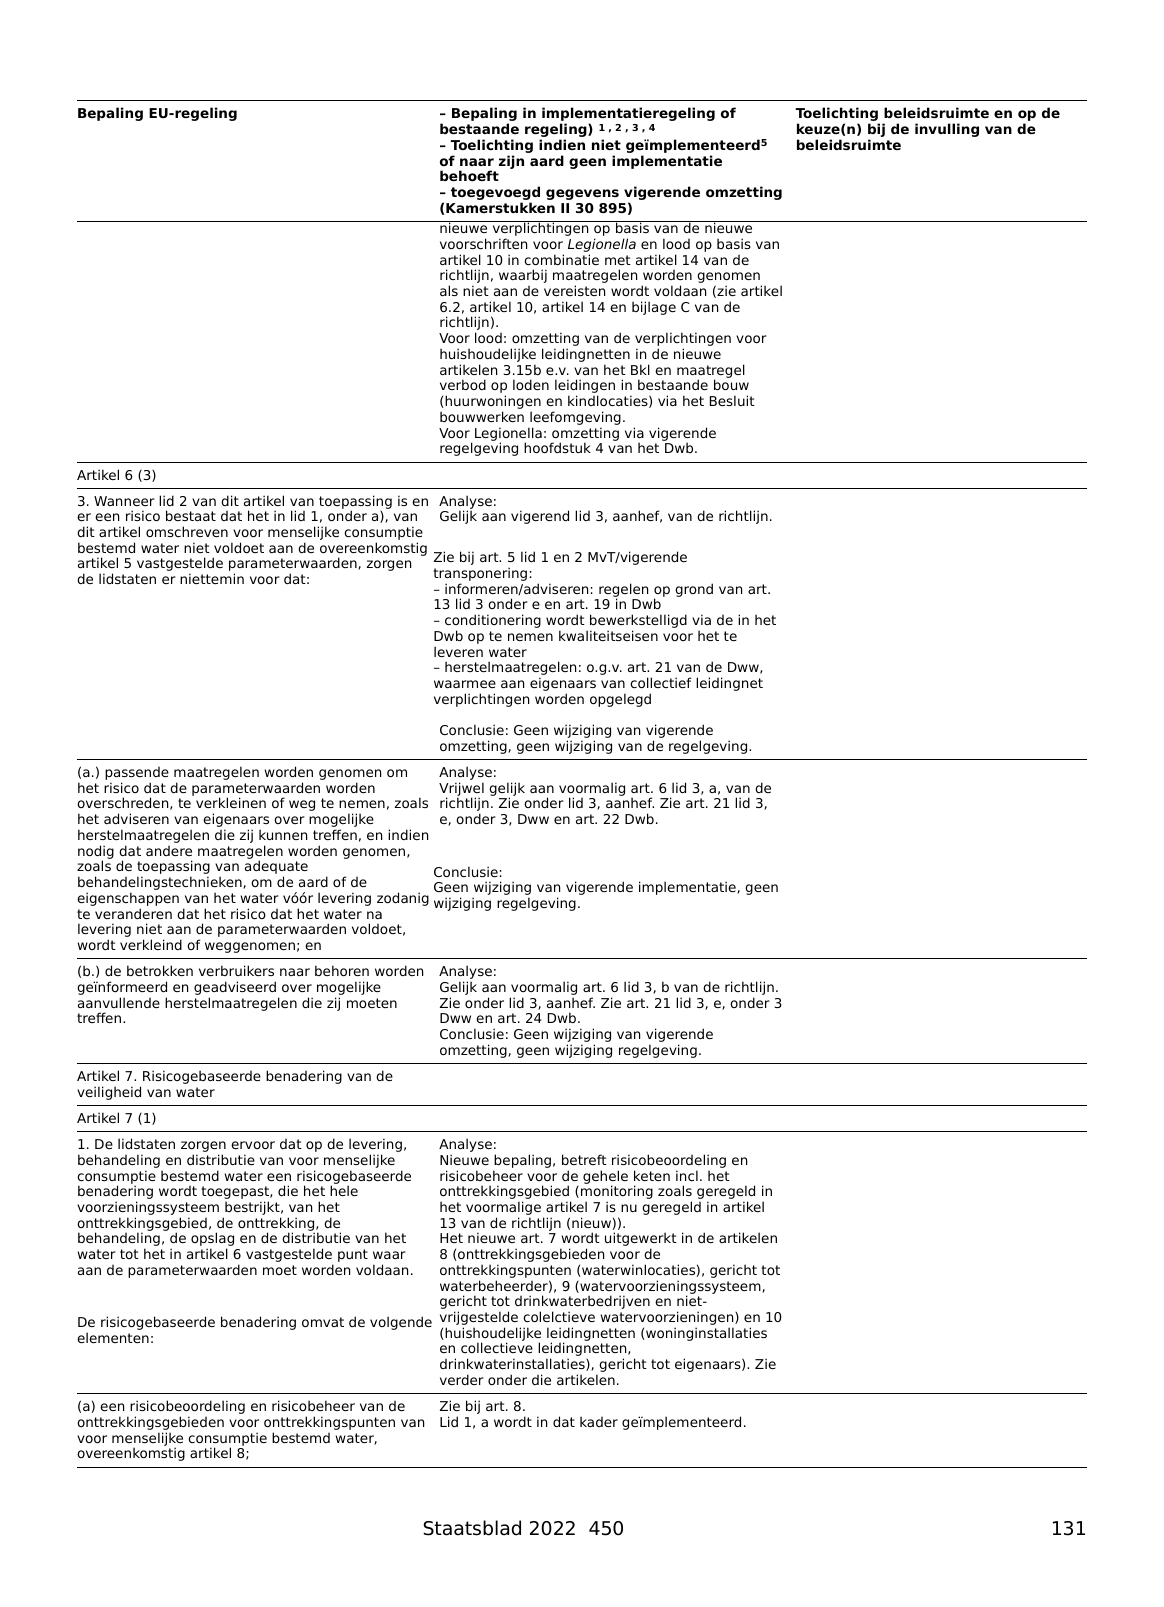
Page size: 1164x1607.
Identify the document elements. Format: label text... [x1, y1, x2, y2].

table_cell nieuwe verplichtingen op basis van de nieuwe voorschriften voor Legionella en lood op basis van artikel 10 in combinatie met artikel 14 van de richtlijn, waarbij maatregelen worden genomen als niet aan de vereisten wordt voldaan (zie artikel 6.2, artikel 10, artikel 14 en bijlage C van de richtlijn). Voor lood: omzetting van de verplichtingen voor huishoudelijke leidingnetten in de nieuwe artikelen 3.15b e.v. van het Bkl en maatregel verbod op loden leidingen in bestaande bouw (huurwoningen en kindlocaties) via het Besluit bouwwerken leefomgeving. Voor Legionella: omzetting via vigerende regelgeving hoofdstuk 4 van het Dwb. [433, 222, 789, 462]
table_cell [790, 1394, 1087, 1467]
table_cell [790, 1283, 1087, 1309]
table_header – Bepaling in implementatieregeling of bestaande regeling) 1, 2, 3, 4 – Toelichting indien niet geïmplementeerd5 of naar zijn aard geen implementatie behoeft – toegevoegd gegevens vigerende omzetting (Kamerstukken II 30 895) [433, 101, 789, 221]
table_cell Analyse: Nieuwe bepaling, betreft risicobeoordeling en risicobeheer voor de gehele keten incl. het onttrekkingsgebied (monitoring zoals geregeld in het voormalige artikel 7 is nu geregeld in artikel 13 van de richtlijn (nieuw)). Het nieuwe art. 7 wordt uitgewerkt in de artikelen 8 (onttrekkingsgebieden voor de onttrekkingspunten (waterwinlocaties), gericht tot waterbeheerder), 9 (watervoorzieningssysteem, gericht tot drinkwaterbedrijven en niet-vrijgestelde colelctieve watervoorzieningen) en 10 (huishoudelijke leidingnetten (woninginstallaties en collectieve leidingnetten, drinkwaterinstallaties), gericht tot eigenaars). Zie verder onder die artikelen. [433, 1132, 789, 1393]
table_cell [433, 525, 789, 545]
table_cell [790, 463, 1087, 488]
table_cell [790, 859, 1087, 958]
table_cell [790, 1132, 1087, 1283]
table_header Bepaling EU-regeling [77, 101, 433, 221]
table_cell Artikel 6 (3) [77, 463, 433, 488]
table_cell Zie bij art. 8. Lid 1, a wordt in dat kader geïmplementeerd. [433, 1394, 789, 1467]
table_cell 1. De lidstaten zorgen ervoor dat op de levering, behandeling en distributie van voor menselijke consumptie bestemd water een risicogebaseerde benadering wordt toegepast, die het hele voorzieningssysteem bestrijkt, van het onttrekkingsgebied, de onttrekking, de behandeling, de opslag en de distributie van het water tot het in artikel 6 vastgestelde punt waar aan de parameterwaarden moet worden voldaan. [77, 1132, 433, 1283]
table_cell [790, 760, 1087, 832]
table_cell [790, 1064, 1087, 1105]
table_cell (b.) de betrokken verbruikers naar behoren worden geïnformeerd en geadviseerd over mogelijke aanvullende herstelmaatregelen die zij moeten treffen. [77, 959, 433, 1063]
table_cell [77, 222, 433, 462]
table_cell (a) een risicobeoordeling en risicobeheer van de onttrekkingsgebieden voor onttrekkingspunten van voor menselijke consumptie bestemd water, overeenkomstig artikel 8; [77, 1394, 433, 1467]
table_cell Conclusie: Geen wijziging van vigerende omzetting, geen wijziging van de regelgeving. [433, 723, 789, 759]
table_cell [790, 723, 1087, 759]
table_cell [790, 959, 1087, 1063]
table_cell De risicogebaseerde benadering omvat de volgende elementen: [77, 1309, 433, 1393]
table_cell [790, 222, 1087, 462]
table_cell [77, 1283, 433, 1309]
table_cell Conclusie: Geen wijziging van vigerende implementatie, geen wijziging regelgeving. [433, 859, 789, 958]
table_cell [790, 1309, 1087, 1393]
table_cell Artikel 7. Risicogebaseerde benadering van de veiligheid van water [77, 1064, 433, 1105]
table_header Toelichting beleidsruimte en op de keuze(n) bij de invulling van de beleidsruimte [790, 101, 1087, 221]
table_cell [790, 707, 1087, 723]
table_cell [77, 707, 433, 723]
table_cell [433, 463, 789, 488]
table_cell [790, 833, 1087, 859]
table_cell (a.) passende maatregelen worden genomen om het risico dat de parameterwaarden worden overschreden, te verkleinen of weg te nemen, zoals het adviseren van eigenaars over mogelijke herstelmaatregelen die zij kunnen treffen, en indien nodig dat andere maatregelen worden genomen, zoals de toepassing van adequate behandelingstechnieken, om de aard of de eigenschappen van het water vóór levering zodanig te veranderen dat het risico dat het water na levering niet aan de parameterwaarden voldoet, wordt verkleind of weggenomen; en [77, 760, 433, 958]
table_cell [433, 1064, 789, 1105]
table_cell [433, 707, 789, 723]
table_cell Analyse: Gelijk aan voormalig art. 6 lid 3, b van de richtlijn. Zie onder lid 3, aanhef. Zie art. 21 lid 3, e, onder 3 Dww en art. 24 Dwb. Conclusie: Geen wijziging van vigerende omzetting, geen wijziging regelgeving. [433, 959, 789, 1063]
table_cell [77, 723, 433, 759]
table_cell Analyse: Gelijk aan vigerend lid 3, aanhef, van de richtlijn. [433, 489, 789, 525]
table_cell Artikel 7 (1) [77, 1106, 433, 1131]
table_cell Analyse: Vrijwel gelijk aan voormalig art. 6 lid 3, a, van de richtlijn. Zie onder lid 3, aanhef. Zie art. 21 lid 3, e, onder 3, Dww en art. 22 Dwb. [433, 760, 789, 832]
table_cell [790, 1106, 1087, 1131]
table_cell [790, 545, 1087, 707]
table_cell 3. Wanneer lid 2 van dit artikel van toepassing is en er een risico bestaat dat het in lid 1, onder a), van dit artikel omschreven voor menselijke consumptie bestemd water niet voldoet aan de overeenkomstig artikel 5 vastgestelde parameterwaarden, zorgen de lidstaten er niettemin voor dat: [77, 489, 433, 707]
table_cell [790, 525, 1087, 545]
table_cell [433, 1106, 789, 1131]
table_cell [433, 833, 789, 859]
table_cell Zie bij art. 5 lid 1 en 2 MvT/vigerende transponering: – informeren/adviseren: regelen op grond van art. 13 lid 3 onder e en art. 19 in Dwb – conditionering wordt bewerkstelligd via de in het Dwb op te nemen kwaliteitseisen voor het te leveren water – herstelmaatregelen: o.g.v. art. 21 van de Dww, waarmee aan eigenaars van collectief leidingnet verplichtingen worden opgelegd [433, 545, 789, 707]
table_cell [790, 489, 1087, 525]
